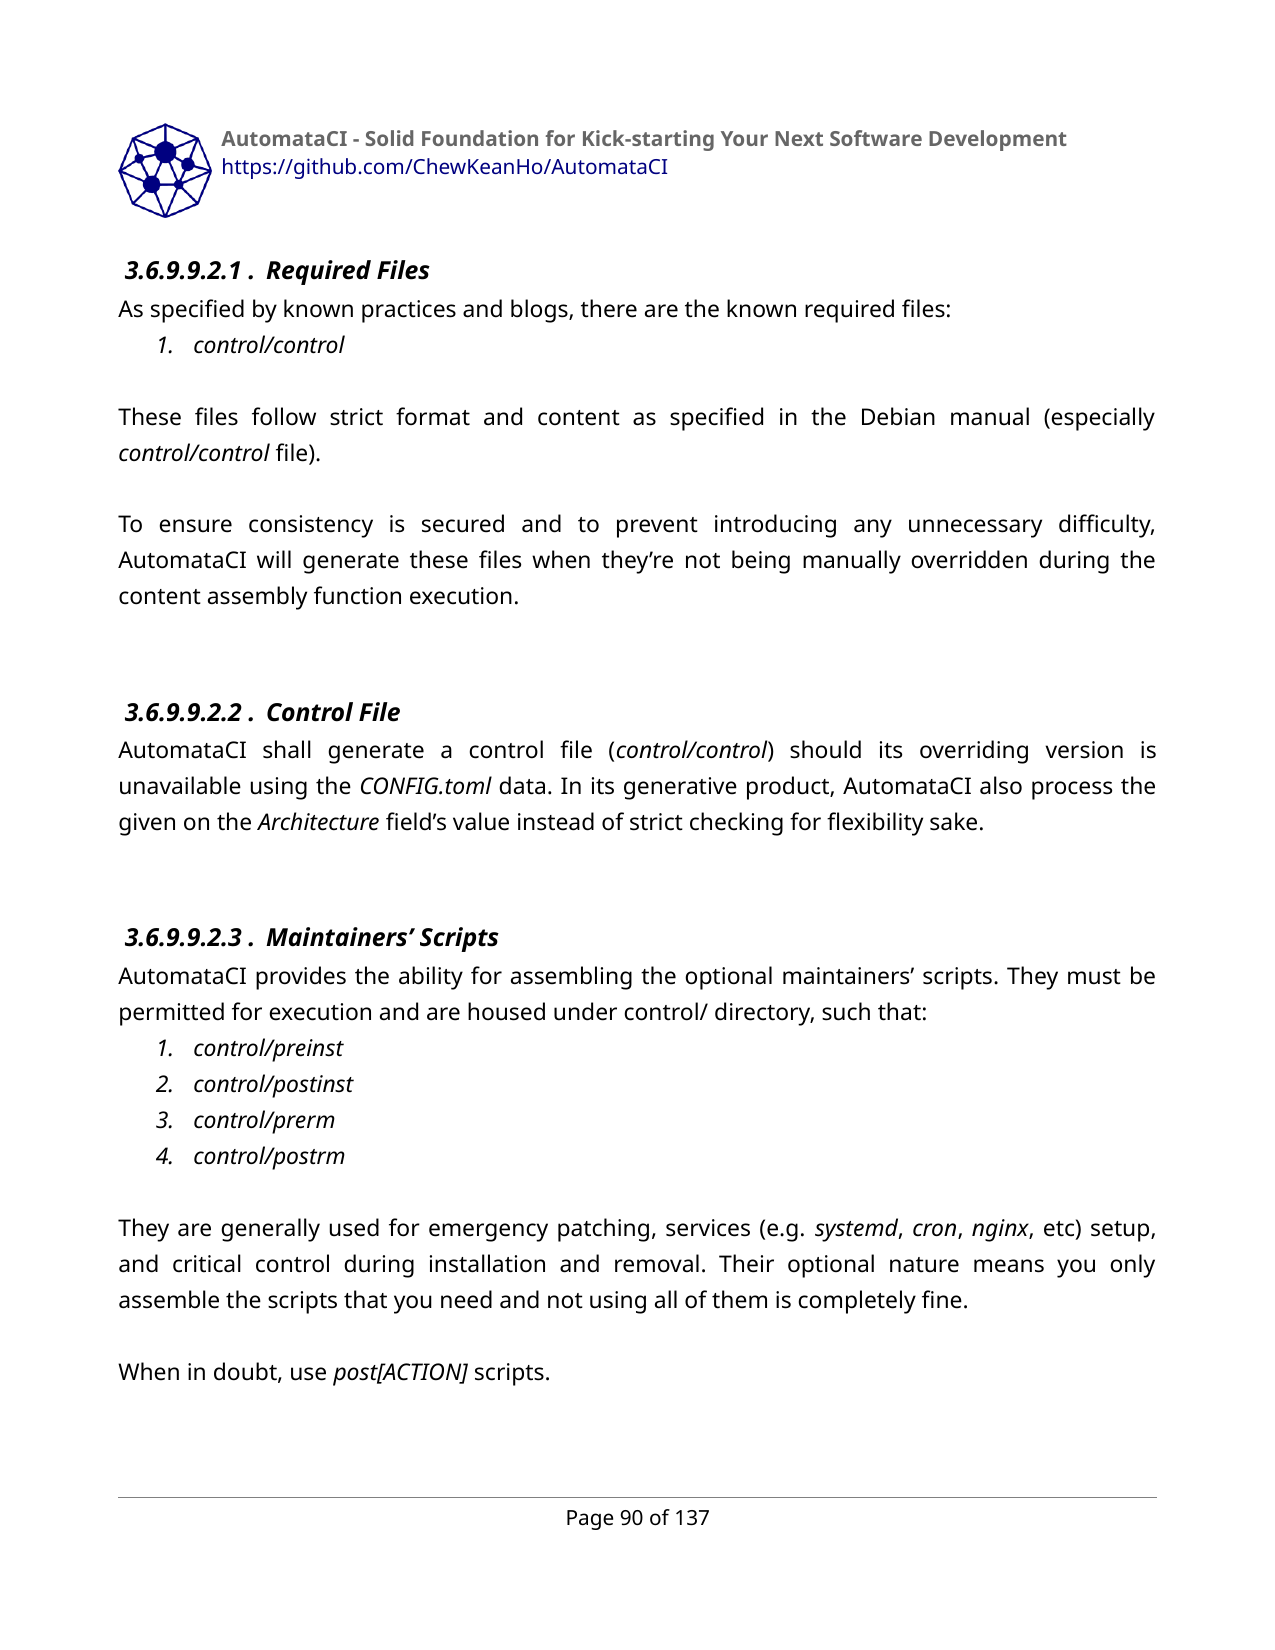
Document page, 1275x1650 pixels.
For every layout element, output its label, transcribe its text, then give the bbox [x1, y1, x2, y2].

text AutomataCI provides the ability for assembling the optional maintainers’ scripts. They must be permitted for execution and are housed under control/ directory, such that: [118, 960, 1157, 1027]
text They are generally used for emergency patching, services (e.g. systemd, cron, nginx, etc) setup, and critical control during installation and removal. Their optional nature means you only assemble the scripts that you need and not using all of them is completely fine. [118, 1212, 1157, 1315]
text To ensure consistency is secured and to prevent introducing any unnecessary difficulty, AutomataCI will generate these files when they’re not being manually overridden during the content assembly function execution. [118, 508, 1157, 612]
text As specified by known practices and blogs, there are the known required files: [118, 293, 1157, 324]
subtitle Maintainers’ Scripts [118, 920, 1157, 954]
text AutomataCI shall generate a control file (control/control) should its overriding version is unavailable using the CONFIG.toml data. In its generative product, AutomataCI also process the given on the Architecture field’s value instead of strict checking for flexibility sake. [118, 734, 1157, 837]
list control/postrm [156, 1140, 1157, 1171]
subtitle Required Files [118, 253, 1157, 287]
text When in doubt, use post[ACTION] scripts. [118, 1356, 1157, 1387]
picture [118, 123, 212, 218]
list control/preinst [156, 1032, 1157, 1063]
list control/postinst [156, 1068, 1157, 1099]
list control/prerm [156, 1104, 1157, 1135]
list control/control [156, 329, 1157, 360]
subtitle Control File [118, 694, 1157, 728]
text These files follow strict format and content as specified in the Debian manual (especially control/control file). [118, 401, 1157, 468]
